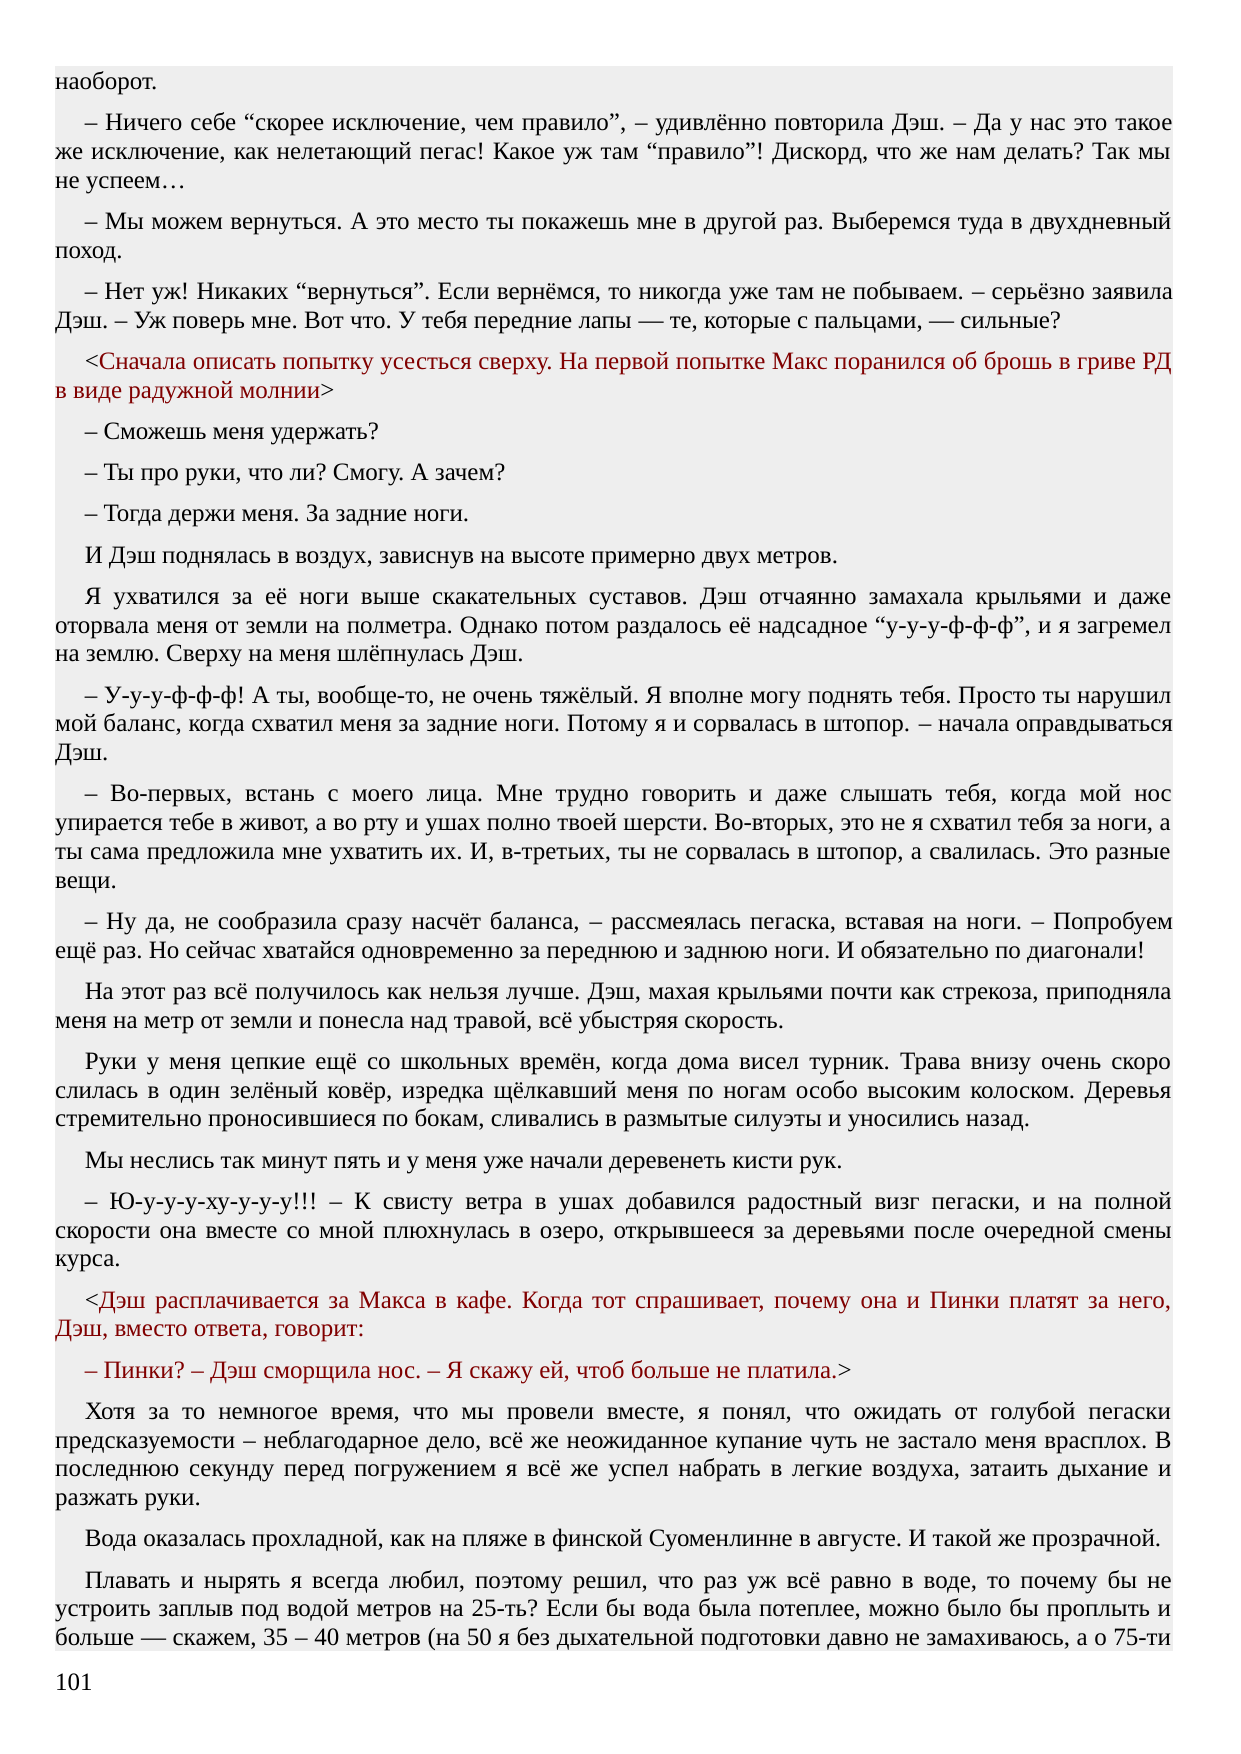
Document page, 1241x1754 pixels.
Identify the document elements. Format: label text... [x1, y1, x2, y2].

text – У-у-у-ф-ф-ф! А ты, вообще-то, не очень тяжёлый. Я вполне могу поднять тебя. Просто ты нарушил мой баланс, когда схватил меня за задние ноги. Потому я и сорвалась в штопор. – начала оправдываться Дэш. [55, 680, 1173, 766]
text – Тогда держи меня. За задние ноги. [55, 498, 1173, 527]
text Руки у меня цепкие ещё со школьных времён, когда дома висел турник. Трава внизу очень скоро слилась в один зелёный ковёр, изредка щёлкавший меня по ногам особо высоким колоском. Деревья стремительно проносившиеся по бокам, сливались в размытые силуэты и уносились назад. [55, 1046, 1173, 1132]
text Вода оказалась прохладной, как на пляже в финской Суоменлинне в августе. И такой же прозрачной. [55, 1523, 1173, 1552]
text – Пинки? – Дэш сморщила нос. – Я скажу ей, чтоб больше не платила.> [55, 1355, 1173, 1383]
text Хотя за то немногое время, что мы провели вместе, я понял, что ожидать от голубой пегаски предсказуемости – неблагодарное дело, всё же неожиданное купание чуть не застало меня врасплох. В последнюю секунду перед погружением я всё же успел набрать в легкие воздуха, затаить дыхание и разжать руки. [55, 1396, 1173, 1511]
text Я ухватился за её ноги выше скакательных суставов. Дэш отчаянно замахала крыльями и даже оторвала меня от земли на полметра. Однако потом раздалось её надсадное “у-у-у-ф-ф-ф”, и я загремел на землю. Сверху на меня шлёпнулась Дэш. [55, 581, 1173, 667]
text На этот раз всё получилось как нельзя лучше. Дэш, махая крыльями почти как стрекоза, приподняла меня на метр от земли и понесла над травой, всё убыстряя скорость. [55, 976, 1173, 1033]
text Мы неслись так минут пять и у меня уже начали деревенеть кисти рук. [55, 1145, 1173, 1173]
text <Cначала описать попытку усесться сверху. На первой попытке Макс поранился об брошь в гриве РД в виде радужной молнии> [55, 346, 1173, 403]
text – Ю-у-у-у-ху-у-у-у!!! – К свисту ветра в ушах добавился радостный визг пегаски, и на полной скорости она вместе со мной плюхнулась в озеро, открывшееся за деревьями после очередной смены курса. [55, 1186, 1173, 1272]
text – Нет уж! Никаких “вернуться”. Если вернёмся, то никогда уже там не побываем. – серьёзно заявила Дэш. – Уж поверь мне. Вот что. У тебя передние лапы — те, которые с пальцами, — сильные? [55, 276, 1173, 333]
text – Ты про руки, что ли? Смогу. А зачем? [55, 457, 1173, 486]
text Плавать и нырять я всегда любил, поэтому решил, что раз уж всё равно в воде, то почему бы не устроить заплыв под водой метров на 25-ть? Если бы вода была потеплее, можно было бы проплыть и больше — скажем, 35 – 40 метров (на 50 я без дыхательной подготовки давно не замахиваюсь, а о 75-ти [55, 1565, 1173, 1651]
text наоборот. [55, 66, 1173, 95]
text – Сможешь меня удержать? [55, 416, 1173, 445]
text – Ну да, не сообразила сразу насчёт баланса, – рассмеялась пегаска, вставая на ноги. – Попробуем ещё раз. Но сейчас хватайся одновременно за переднюю и заднюю ноги. И обязательно по диагонали! [55, 906, 1173, 963]
text – Во-первых, встань с моего лица. Мне трудно говорить и даже слышать тебя, когда мой нос упирается тебе в живот, а во рту и ушах полно твоей шерсти. Во-вторых, это не я схватил тебя за ноги, а ты сама предложила мне ухватить их. И, в-третьих, ты не сорвалась в штопор, а свалилась. Это разные вещи. [55, 778, 1173, 893]
text – Ничего себе “скорее исключение, чем правило”, – удивлённо повторила Дэш. – Да у нас это такое же исключение, как нелетающий пегас! Какое уж там “правило”! Дискорд, что же нам делать? Так мы не успеем… [55, 107, 1173, 193]
text И Дэш поднялась в воздух, зависнув на высоте примерно двух метров. [55, 540, 1173, 568]
text <Дэш расплачивается за Макса в кафе. Когда тот спрашивает, почему она и Пинки платят за него, Дэш, вместо ответа, говорит: [55, 1285, 1173, 1342]
text – Мы можем вернуться. А это место ты покажешь мне в другой раз. Выберемся туда в двухдневный поход. [55, 206, 1173, 263]
